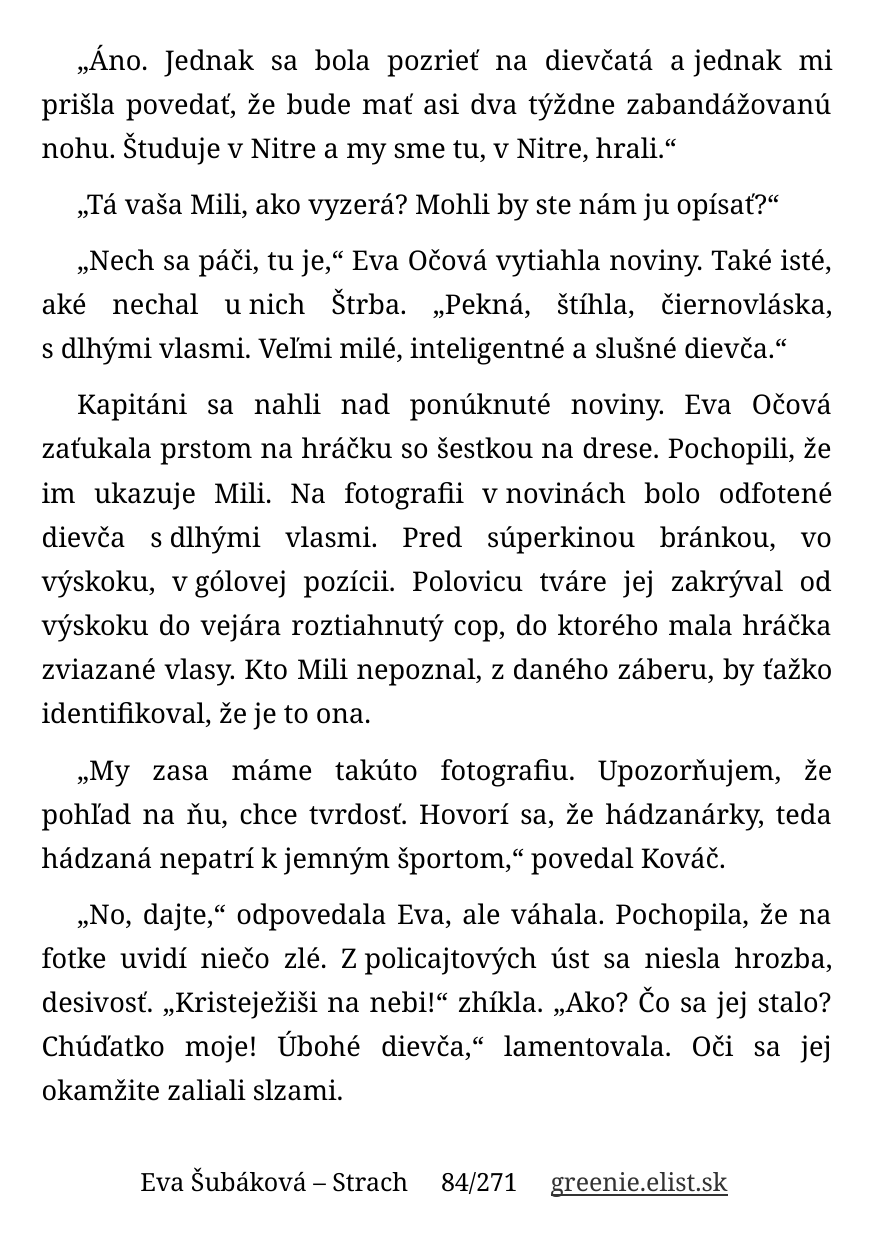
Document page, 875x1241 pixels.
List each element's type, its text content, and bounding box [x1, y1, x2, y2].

text „Nech sa páči, tu je,“ Eva Očová vytiahla noviny. Také isté, aké nechal u nich Štrba. „Pekná, štíhla, čiernovláska, s dlhými vlasmi. Veľmi milé, inteligentné a slušné dievča.“ [41, 242, 833, 367]
text Kapitáni sa nahli nad ponúknuté noviny. Eva Očová zaťukala prstom na hráčku so šestkou na drese. Pochopili, že im ukazuje Mili. Na fotografii v novinách bolo odfotené dievča s dlhými vlasmi. Pred súperkinou bránkou, vo výskoku, v gólovej pozícii. Polovicu tváre jej zakrýval od výskoku do vejára roztiahnutý cop, do ktorého mala hráčka zviazané vlasy. Kto Mili nepoznal, z daného záberu, by ťažko identifikoval, že je to ona. [41, 386, 833, 732]
text „My zasa máme takúto fotografiu. Upozorňujem, že pohľad na ňu, chce tvrdosť. Hovorí sa, že hádzanárky, teda hádzaná nepatrí k jemným športom,“ povedal Kováč. [41, 751, 833, 876]
text „Tá vaša Mili, ako vyzerá? Mohli by ste nám ju opísať?“ [41, 186, 833, 222]
text „Áno. Jednak sa bola pozrieť na dievčatá a jednak mi prišla povedať, že bude mať asi dva týždne zabandážovanú nohu. Študuje v Nitre a my sme tu, v Nitre, hrali.“ [41, 41, 833, 167]
text „No, dajte,“ odpovedala Eva, ale váhala. Pochopila, že na fotke uvidí niečo zlé. Z policajtových úst sa niesla hrozba, desivosť. „Kristeježiši na nebi!“ zhíkla. „Ako? Čo sa jej stalo? Chúďatko moje! Úbohé dievča,“ lamentovala. Oči sa jej okamžite zaliali slzami. [41, 895, 833, 1109]
